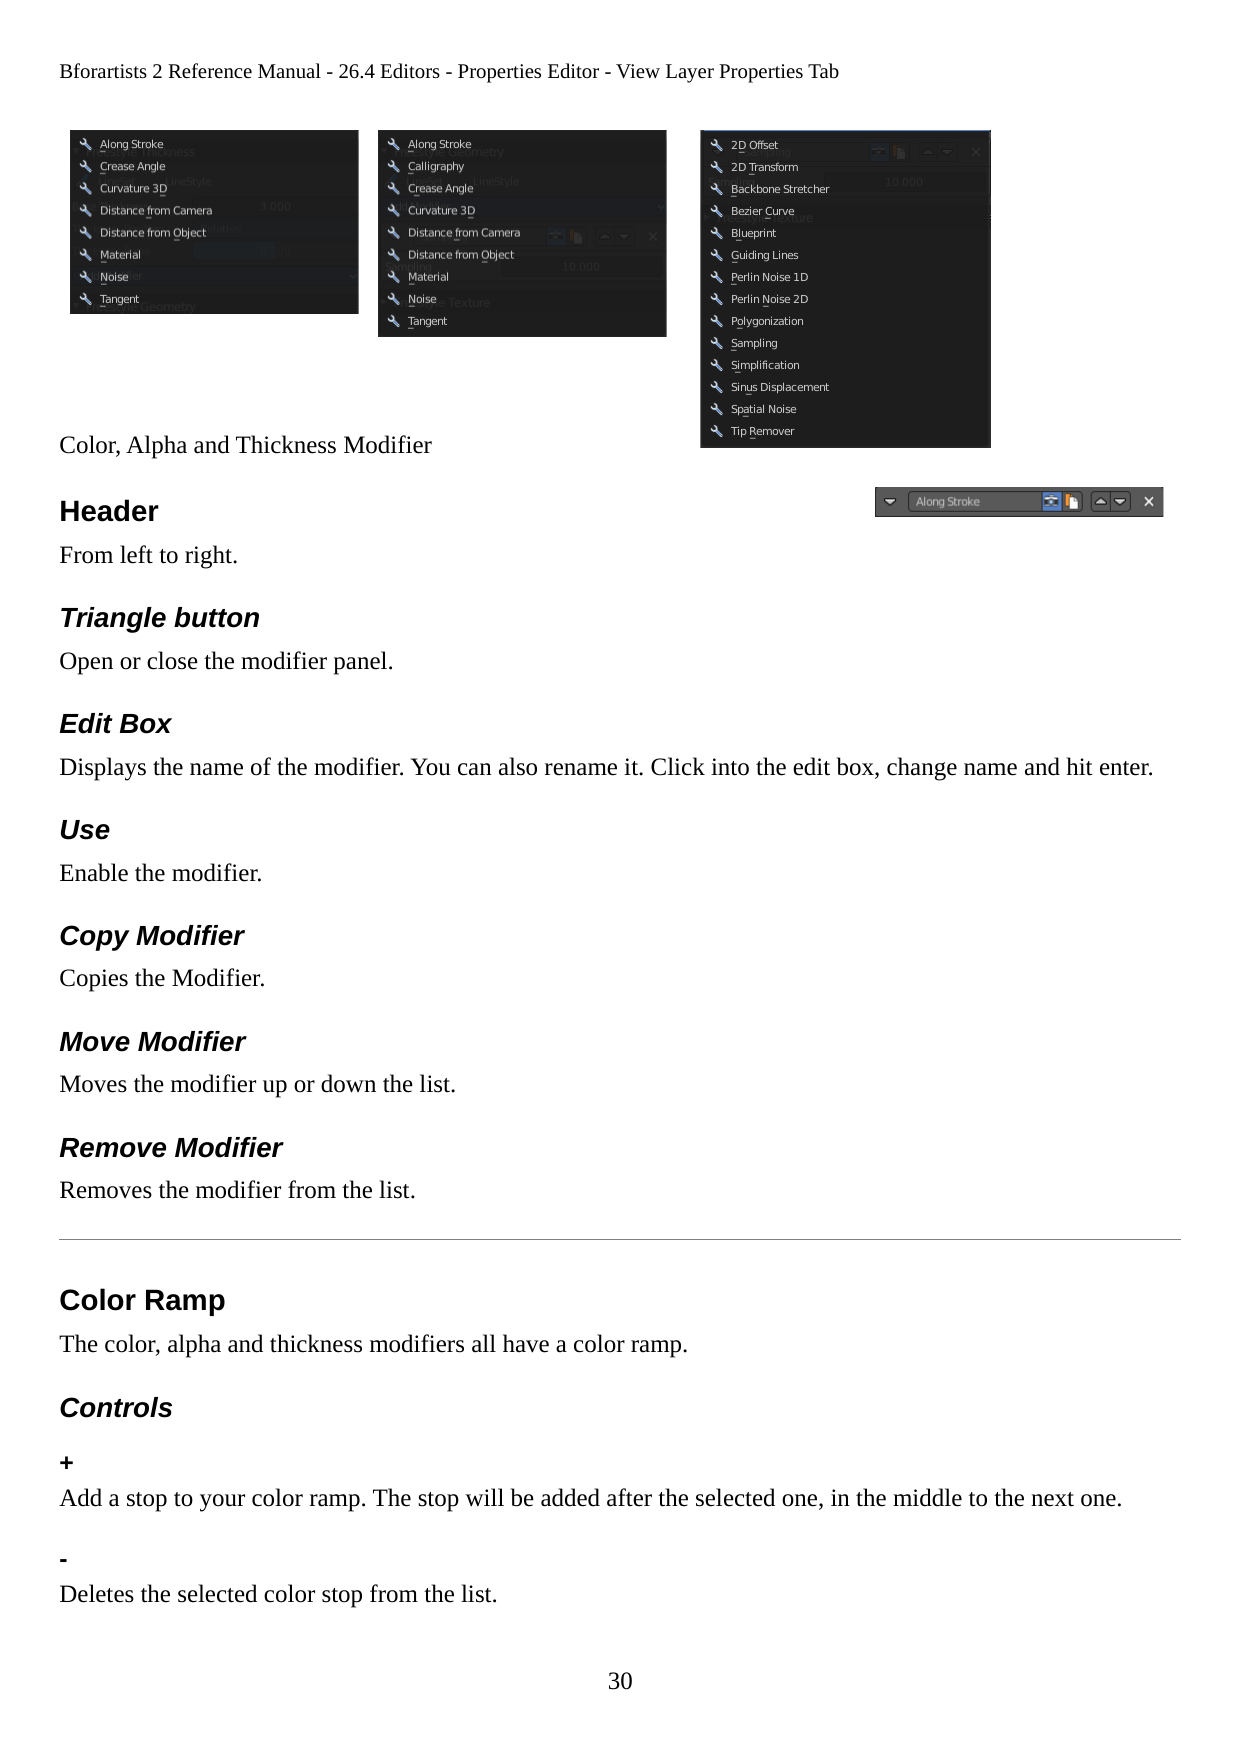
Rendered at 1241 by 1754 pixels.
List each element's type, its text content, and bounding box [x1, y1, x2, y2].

subtitle Edit Box [59, 707, 1181, 739]
subtitle Copy Modifier [59, 919, 1181, 951]
text Moves the modifier up or down the list. [59, 1069, 1181, 1098]
subtitle Move Modifier [59, 1025, 1181, 1057]
picture [875, 487, 1164, 517]
subtitle Header [59, 493, 1181, 527]
subtitle - [59, 1544, 1181, 1573]
text Add a stop to your color ramp. The stop will be added after the selected one, in the middle to the next one. [59, 1483, 1181, 1511]
subtitle + [59, 1448, 1181, 1476]
text Open or close the modifier panel. [59, 646, 1181, 674]
text Color, Alpha and Thickness Modifier [59, 430, 1181, 459]
subtitle Use [59, 813, 1181, 845]
text Deletes the selected color stop from the list. [59, 1579, 1181, 1608]
picture [70, 130, 359, 314]
picture [378, 130, 667, 337]
subtitle Controls [59, 1391, 1181, 1423]
subtitle Color Ramp [59, 1283, 1181, 1317]
text Removes the modifier from the list. [59, 1175, 1181, 1204]
text Enable the modifier. [59, 858, 1181, 886]
subtitle Triangle button [59, 601, 1181, 633]
picture [700, 130, 991, 448]
text The color, alpha and thickness modifiers all have a color ramp. [59, 1329, 1181, 1358]
text Displays the name of the modifier. You can also rename it. Click into the edit box, change name and hit enter. [59, 752, 1181, 780]
text Copies the Modifier. [59, 963, 1181, 992]
subtitle Remove Modifier [59, 1131, 1181, 1163]
text From left to right. [59, 540, 1181, 568]
